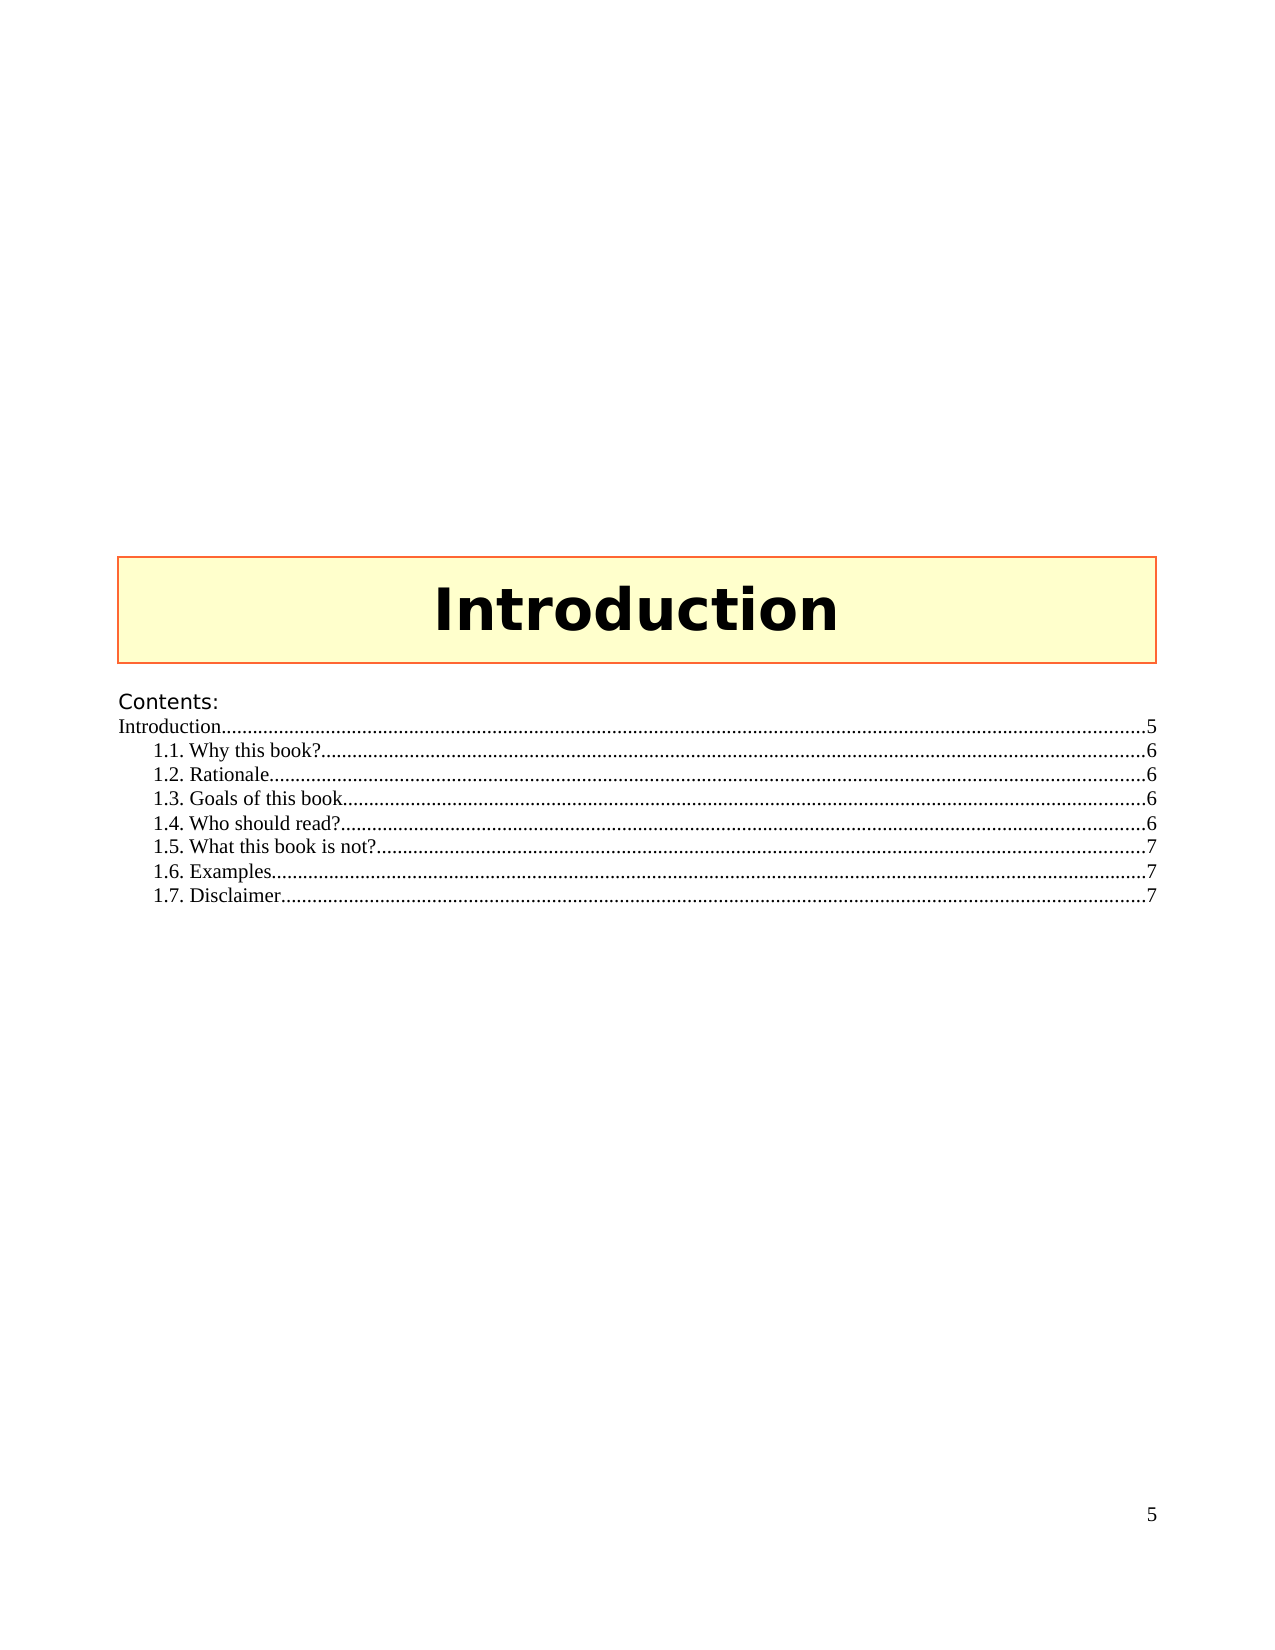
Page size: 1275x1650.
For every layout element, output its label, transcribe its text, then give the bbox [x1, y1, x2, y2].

text 1.4. Who should read? 6 [148, 810, 1157, 834]
text 1.1. Why this book? 6 [148, 738, 1157, 762]
text 1.6. Examples 7 [148, 858, 1157, 883]
text 1.5. What this book is not? 7 [148, 834, 1157, 858]
text Introduction 5 [118, 714, 1157, 738]
subtitle Introduction [119, 558, 1155, 662]
text 1.3. Goals of this book 6 [148, 786, 1157, 810]
text Contents: [118, 690, 1157, 714]
text 1.7. Disclaimer 7 [148, 883, 1157, 907]
text 1.2. Rationale 6 [148, 762, 1157, 786]
